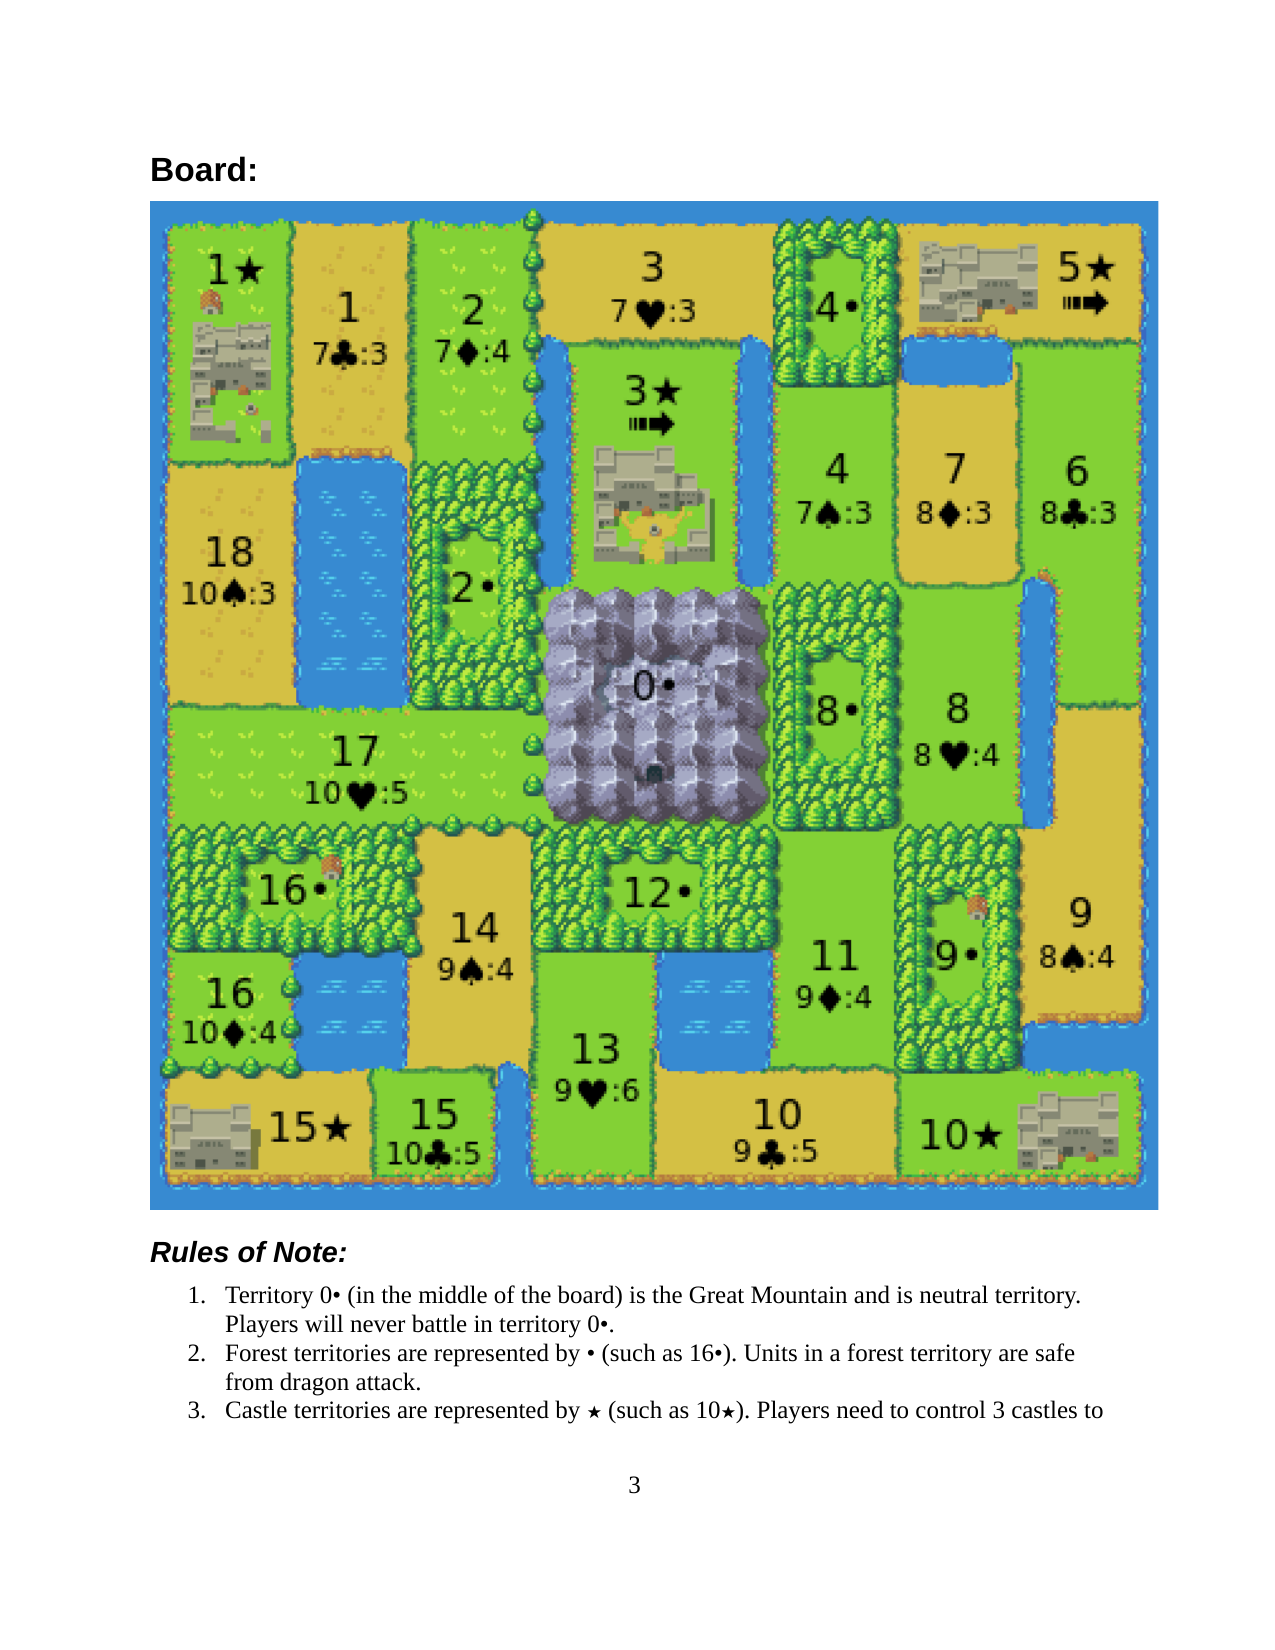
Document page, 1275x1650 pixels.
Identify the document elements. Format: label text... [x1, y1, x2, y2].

list Forest territories are represented by • (such as 16•). Units in a forest territory are safe from dragon attack. [187, 1338, 1125, 1396]
list Territory 0• (in the middle of the board) is the Great Mountain and is neutral territory. Players will never battle in territory 0•. [187, 1281, 1125, 1338]
subtitle Board: [150, 150, 1125, 189]
picture [150, 201, 1159, 1210]
list Castle territories are represented by ★ (such as 10★). Players need to control 3 castles to [187, 1396, 1125, 1424]
subtitle Rules of Note: [150, 1234, 1125, 1268]
